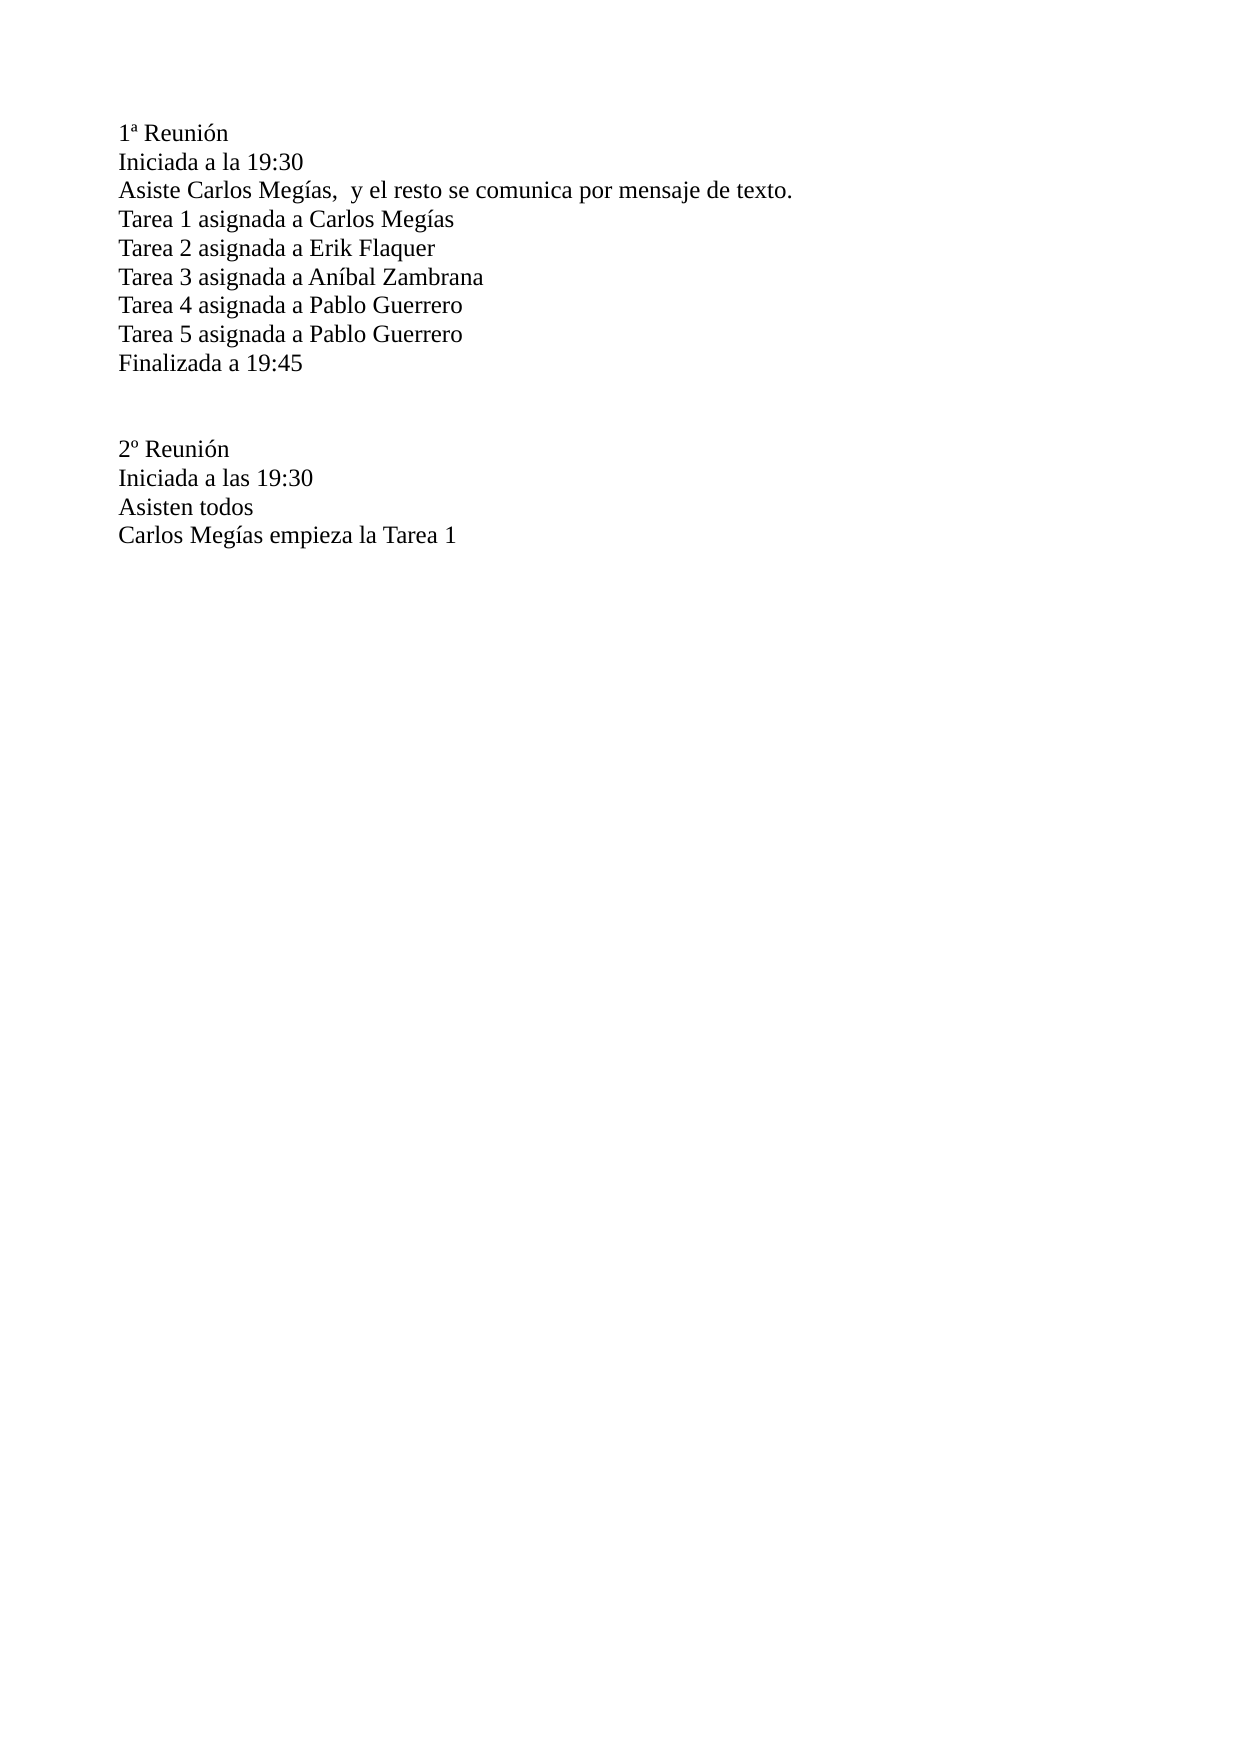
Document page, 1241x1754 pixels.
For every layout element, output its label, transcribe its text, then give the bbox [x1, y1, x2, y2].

text Tarea 3 asignada a Aníbal Zambrana [118, 262, 1122, 291]
text Tarea 5 asignada a Pablo Guerrero [118, 319, 1122, 348]
text Carlos Megías empieza la Tarea 1 [118, 521, 1122, 549]
text Iniciada a las 19:30 [118, 463, 1122, 492]
text Asisten todos [118, 492, 1122, 521]
text Finalizada a 19:45 [118, 348, 1122, 377]
text Tarea 1 asignada a Carlos Megías [118, 204, 1122, 233]
text Tarea 2 asignada a Erik Flaquer [118, 233, 1122, 262]
text Tarea 4 asignada a Pablo Guerrero [118, 291, 1122, 319]
text Iniciada a la 19:30 [118, 147, 1122, 176]
text 2º Reunión [118, 434, 1122, 463]
text Asiste Carlos Megías, y el resto se comunica por mensaje de texto. [118, 176, 1122, 204]
text 1ª Reunión [118, 118, 1122, 147]
